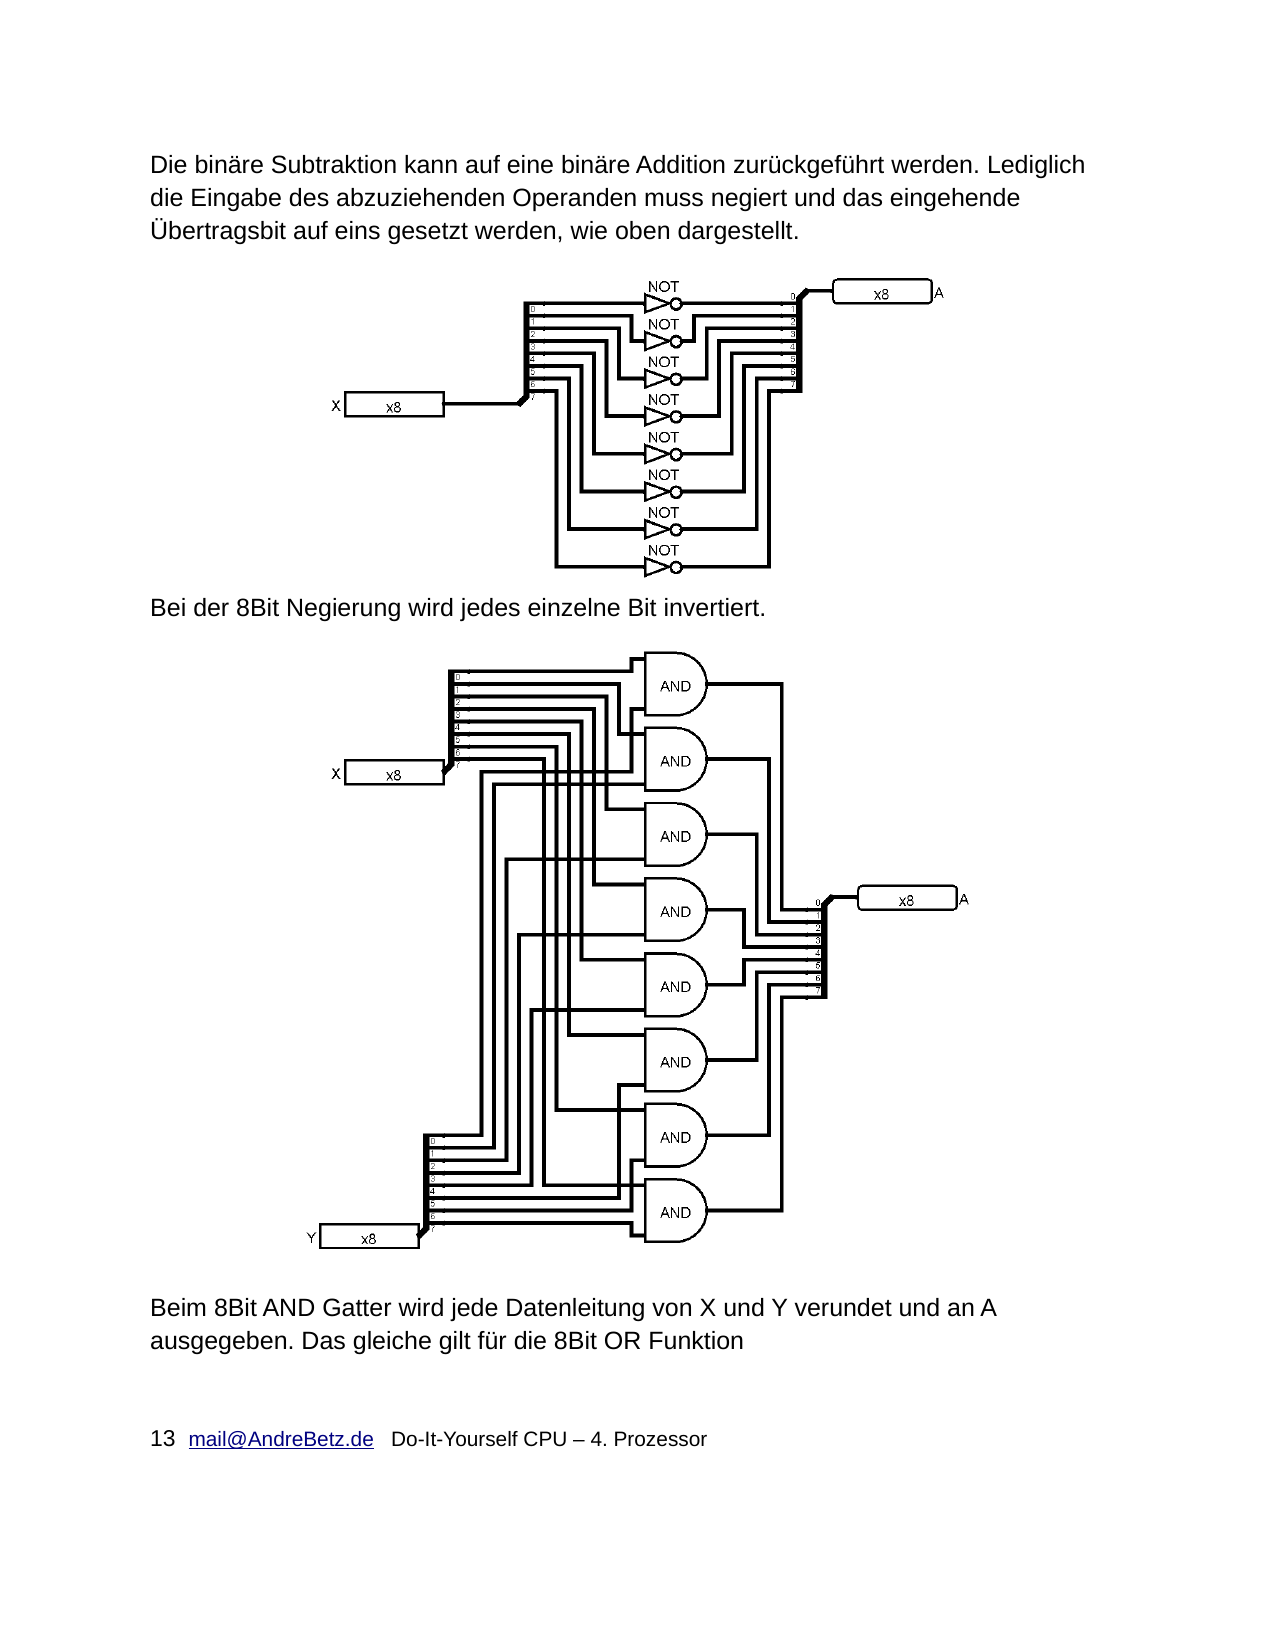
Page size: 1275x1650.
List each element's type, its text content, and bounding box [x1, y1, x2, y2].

text Beim 8Bit AND Gatter wird jede Datenleitung von X und Y verundet und an A ausgegeben. Das gleiche gilt für die 8Bit OR Funktion [150, 1293, 1125, 1355]
text Die binäre Subtraktion kann auf eine binäre Addition zurückgeführt werden. Lediglich die Eingabe des abzuziehenden Operanden muss negiert und das eingehende Übertragsbit auf eins gesetzt werden, wie oben dargestellt. [150, 150, 1125, 245]
picture [301, 646, 974, 1254]
text Bei der 8Bit Negierung wird jedes einzelne Bit invertiert. [150, 593, 1125, 622]
picture [326, 270, 949, 584]
